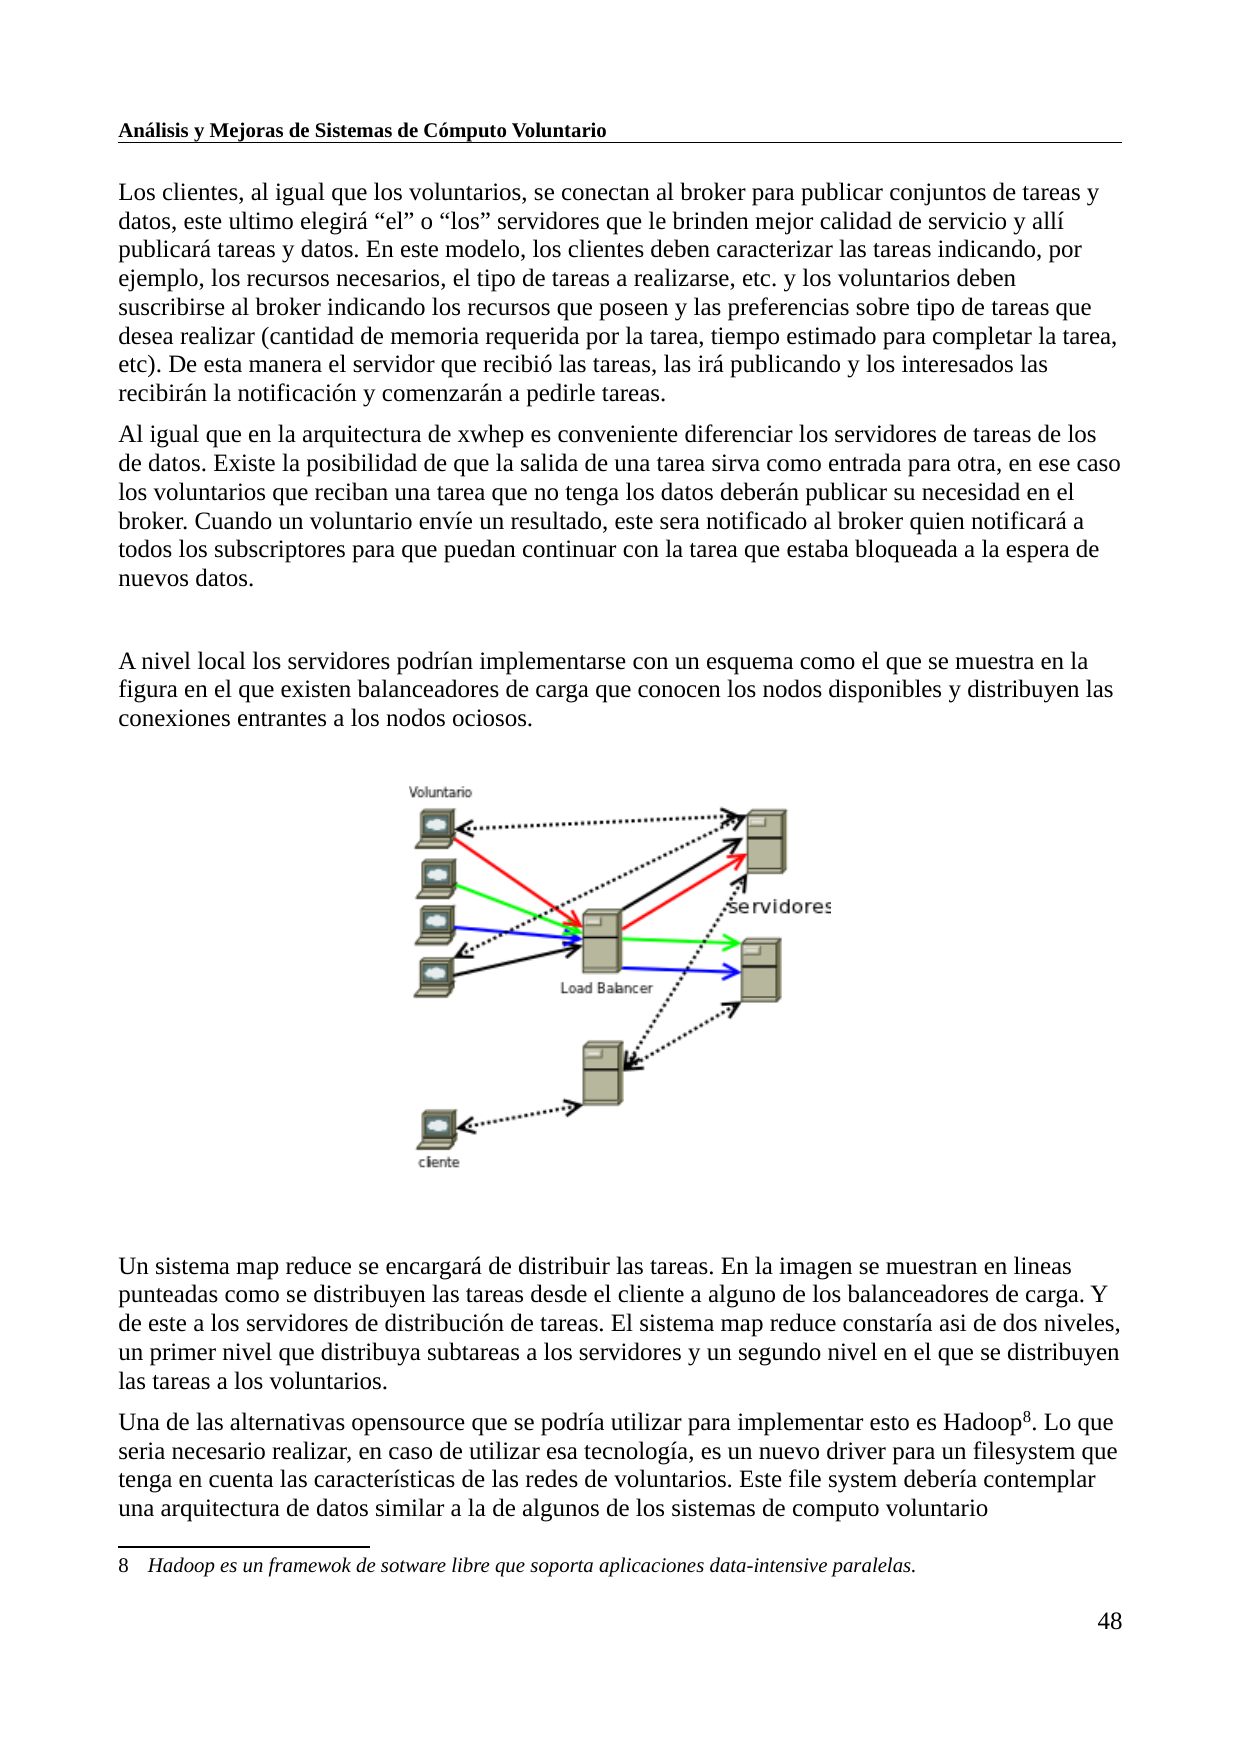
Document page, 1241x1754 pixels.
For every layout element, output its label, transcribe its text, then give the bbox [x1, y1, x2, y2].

picture [409, 785, 831, 1169]
text Un sistema map reduce se encargará de distribuir las tareas. En la imagen se muestran en lineas punteadas como se distribuyen las tareas desde el cliente a alguno de los balanceadores de carga. Y de este a los servidores de distribución de tareas. El sistema map reduce constaría asi de dos niveles, un primer nivel que distribuya subtareas a los servidores y un segundo nivel en el que se distribuyen las tareas a los voluntarios. [118, 1251, 1122, 1394]
text Una de las alternativas opensource que se podría utilizar para implementar esto es Hadoop. Lo que seria necesario realizar, en caso de utilizar esa tecnología, es un nuevo driver para un filesystem que tenga en cuenta las características de las redes de voluntarios. Este file system debería contemplar una arquitectura de datos similar a la de algunos de los sistemas de computo voluntario [118, 1407, 1122, 1522]
text Al igual que en la arquitectura de xwhep es conveniente diferenciar los servidores de tareas de los de datos. Existe la posibilidad de que la salida de una tarea sirva como entrada para otra, en ese caso los voluntarios que reciban una tarea que no tenga los datos deberán publicar su necesidad en el broker. Cuando un voluntario envíe un resultado, este sera notificado al broker quien notificará a todos los subscriptores para que puedan continuar con la tarea que estaba bloqueada a la espera de nuevos datos. [118, 419, 1122, 592]
text A nivel local los servidores podrían implementarse con un esquema como el que se muestra en la figura en el que existen balanceadores de carga que conocen los nodos disponibles y distribuyen las conexiones entrantes a los nodos ociosos. [118, 646, 1122, 732]
text Hadoop es un framewok de sotware libre que soporta aplicaciones data-intensive paralelas. [118, 1553, 1122, 1577]
text Los clientes, al igual que los voluntarios, se conectan al broker para publicar conjuntos de tareas y datos, este ultimo elegirá “el” o “los” servidores que le brinden mejor calidad de servicio y allí publicará tareas y datos. En este modelo, los clientes deben caracterizar las tareas indicando, por ejemplo, los recursos necesarios, el tipo de tareas a realizarse, etc. y los voluntarios deben suscribirse al broker indicando los recursos que poseen y las preferencias sobre tipo de tareas que desea realizar (cantidad de memoria requerida por la tarea, tiempo estimado para completar la tarea, etc). De esta manera el servidor que recibió las tareas, las irá publicando y los interesados las recibirán la notificación y comenzarán a pedirle tareas. [118, 177, 1122, 407]
